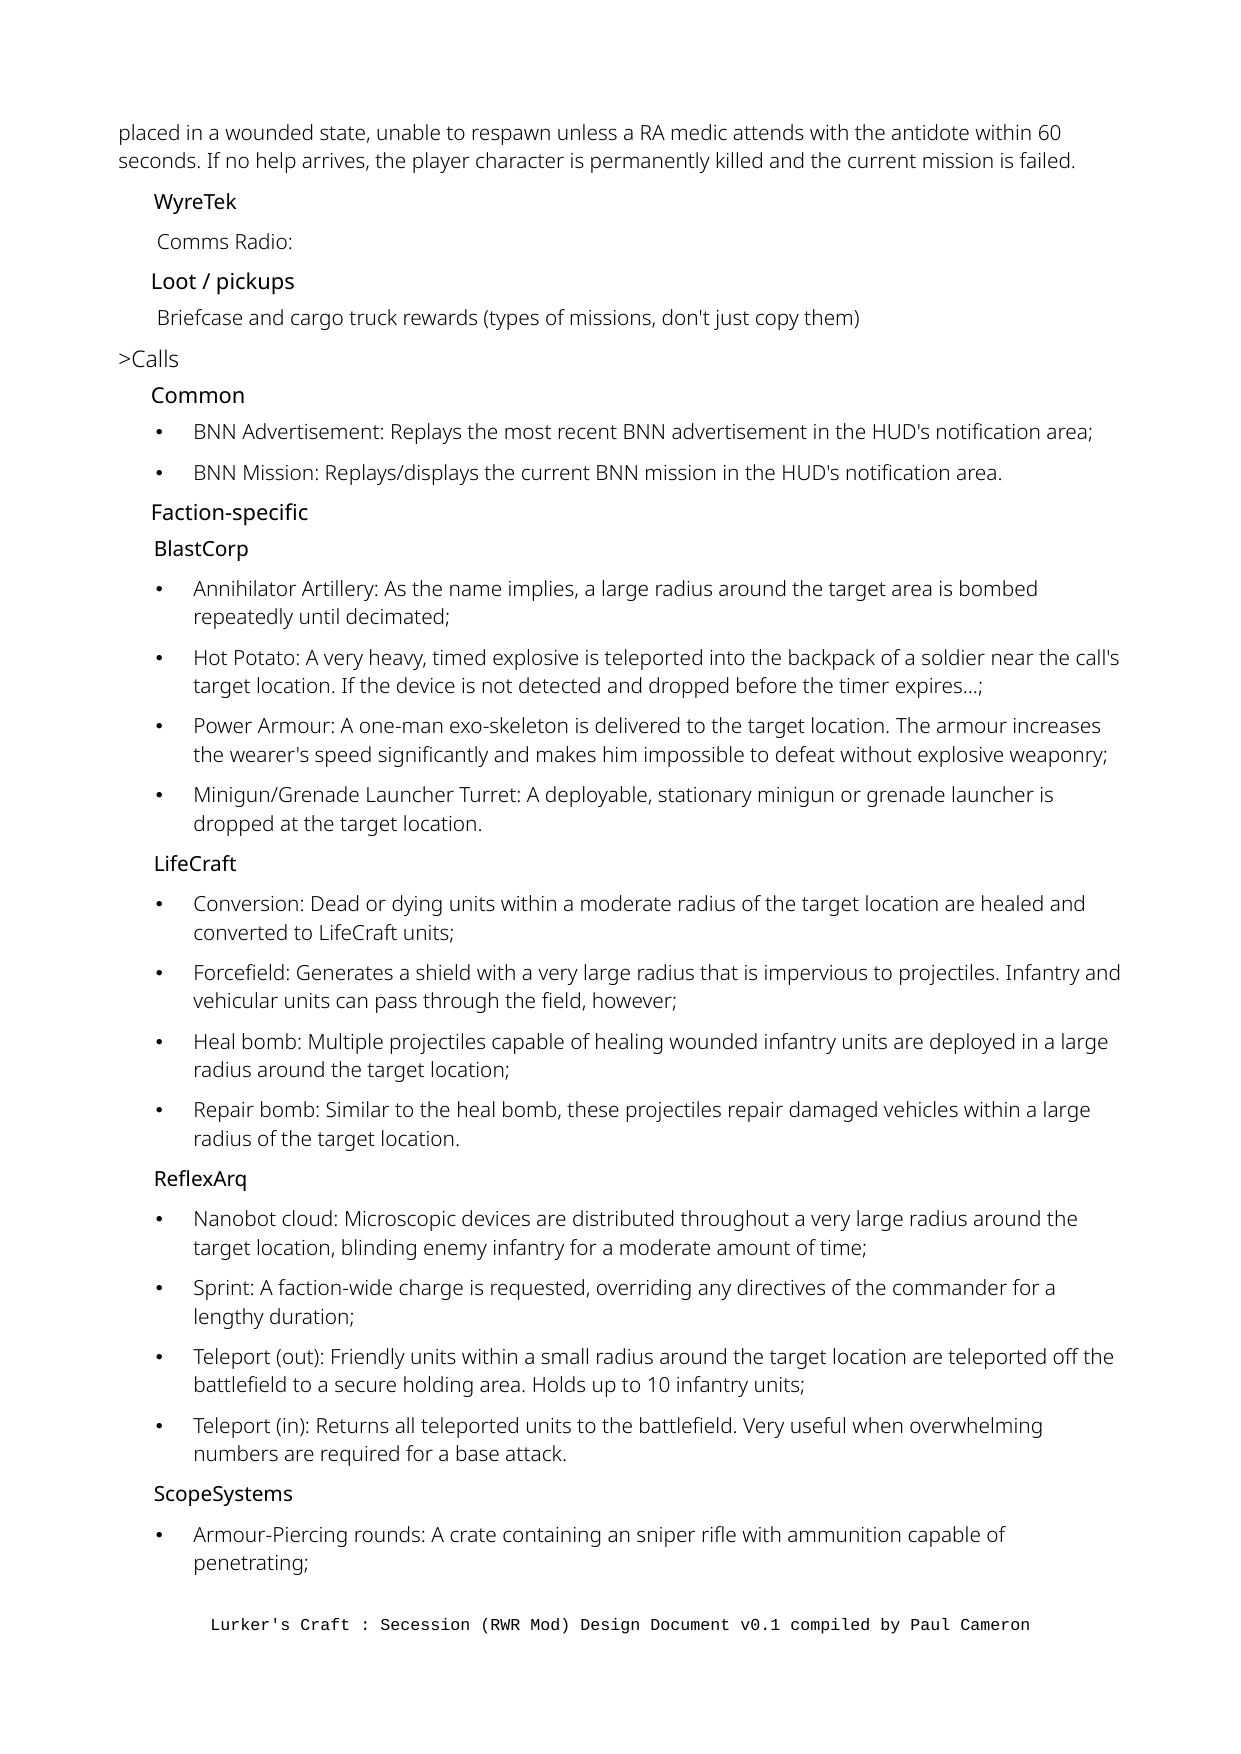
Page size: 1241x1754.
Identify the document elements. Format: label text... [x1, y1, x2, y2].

subtitle ScopeSystems [153, 1479, 1122, 1508]
text Comms Radio: [118, 227, 1122, 256]
list Power Armour: A one-man exo-skeleton is delivered to the target location. The armour increases the wearer's speed significantly and makes him impossible to defeat without explosive weaponry; [156, 711, 1122, 768]
list Teleport (in): Returns all teleported units to the battlefield. Very useful when overwhelming numbers are required for a base attack. [156, 1411, 1122, 1468]
subtitle LifeCraft [153, 849, 1122, 877]
text Briefcase and cargo truck rewards (types of missions, don't just copy them) [118, 303, 1122, 332]
text placed in a wounded state, unable to respawn unless a RA medic attends with the antidote within 60 seconds. If no help arrives, the player character is permanently killed and the current mission is failed. [118, 118, 1122, 175]
list BNN Mission: Replays/displays the current BNN mission in the HUD's notification area. [156, 458, 1122, 486]
list Teleport (out): Friendly units within a small radius around the target location are teleported off the battlefield to a secure holding area. Holds up to 10 infantry units; [156, 1342, 1122, 1399]
list Sprint: A faction-wide charge is requested, overriding any directives of the commander for a lengthy duration; [156, 1273, 1122, 1330]
list Nanobot cloud: Microscopic devices are distributed throughout a very large radius around the target location, blinding enemy infantry for a moderate amount of time; [156, 1204, 1122, 1261]
subtitle BlastCorp [153, 534, 1122, 562]
list Minigun/Grenade Launcher Turret: A deployable, stationary minigun or grenade launcher is dropped at the target location. [156, 780, 1122, 837]
subtitle Common [142, 381, 1122, 410]
list Forcefield: Generates a shield with a very large radius that is impervious to projectiles. Infantry and vehicular units can pass through the field, however; [156, 958, 1122, 1015]
list Armour-Piercing rounds: A crate containing an sniper rifle with ammunition capable of penetrating; [156, 1520, 1122, 1577]
subtitle WyreTek [153, 187, 1122, 215]
list Repair bomb: Similar to the heal bomb, these projectiles repair damaged vehicles within a large radius of the target location. [156, 1096, 1122, 1152]
subtitle ReflexArq [153, 1164, 1122, 1193]
subtitle Loot / pickups [142, 266, 1122, 296]
list Heal bomb: Multiple projectiles capable of healing wounded infantry units are deployed in a large radius around the target location; [156, 1027, 1122, 1084]
list Hot Potato: A very heavy, timed explosive is teleported into the backpack of a soldier near the call's target location. If the device is not detected and dropped before the timer expires...; [156, 643, 1122, 699]
subtitle Faction-specific [142, 497, 1122, 527]
list Conversion: Dead or dying units within a moderate radius of the target location are healed and converted to LifeCraft units; [156, 889, 1122, 946]
list BNN Advertisement: Replays the most recent BNN advertisement in the HUD's notification area; [156, 417, 1122, 446]
subtitle >Calls [118, 343, 1122, 375]
list Annihilator Artillery: As the name implies, a large radius around the target area is bombed repeatedly until decimated; [156, 574, 1122, 631]
